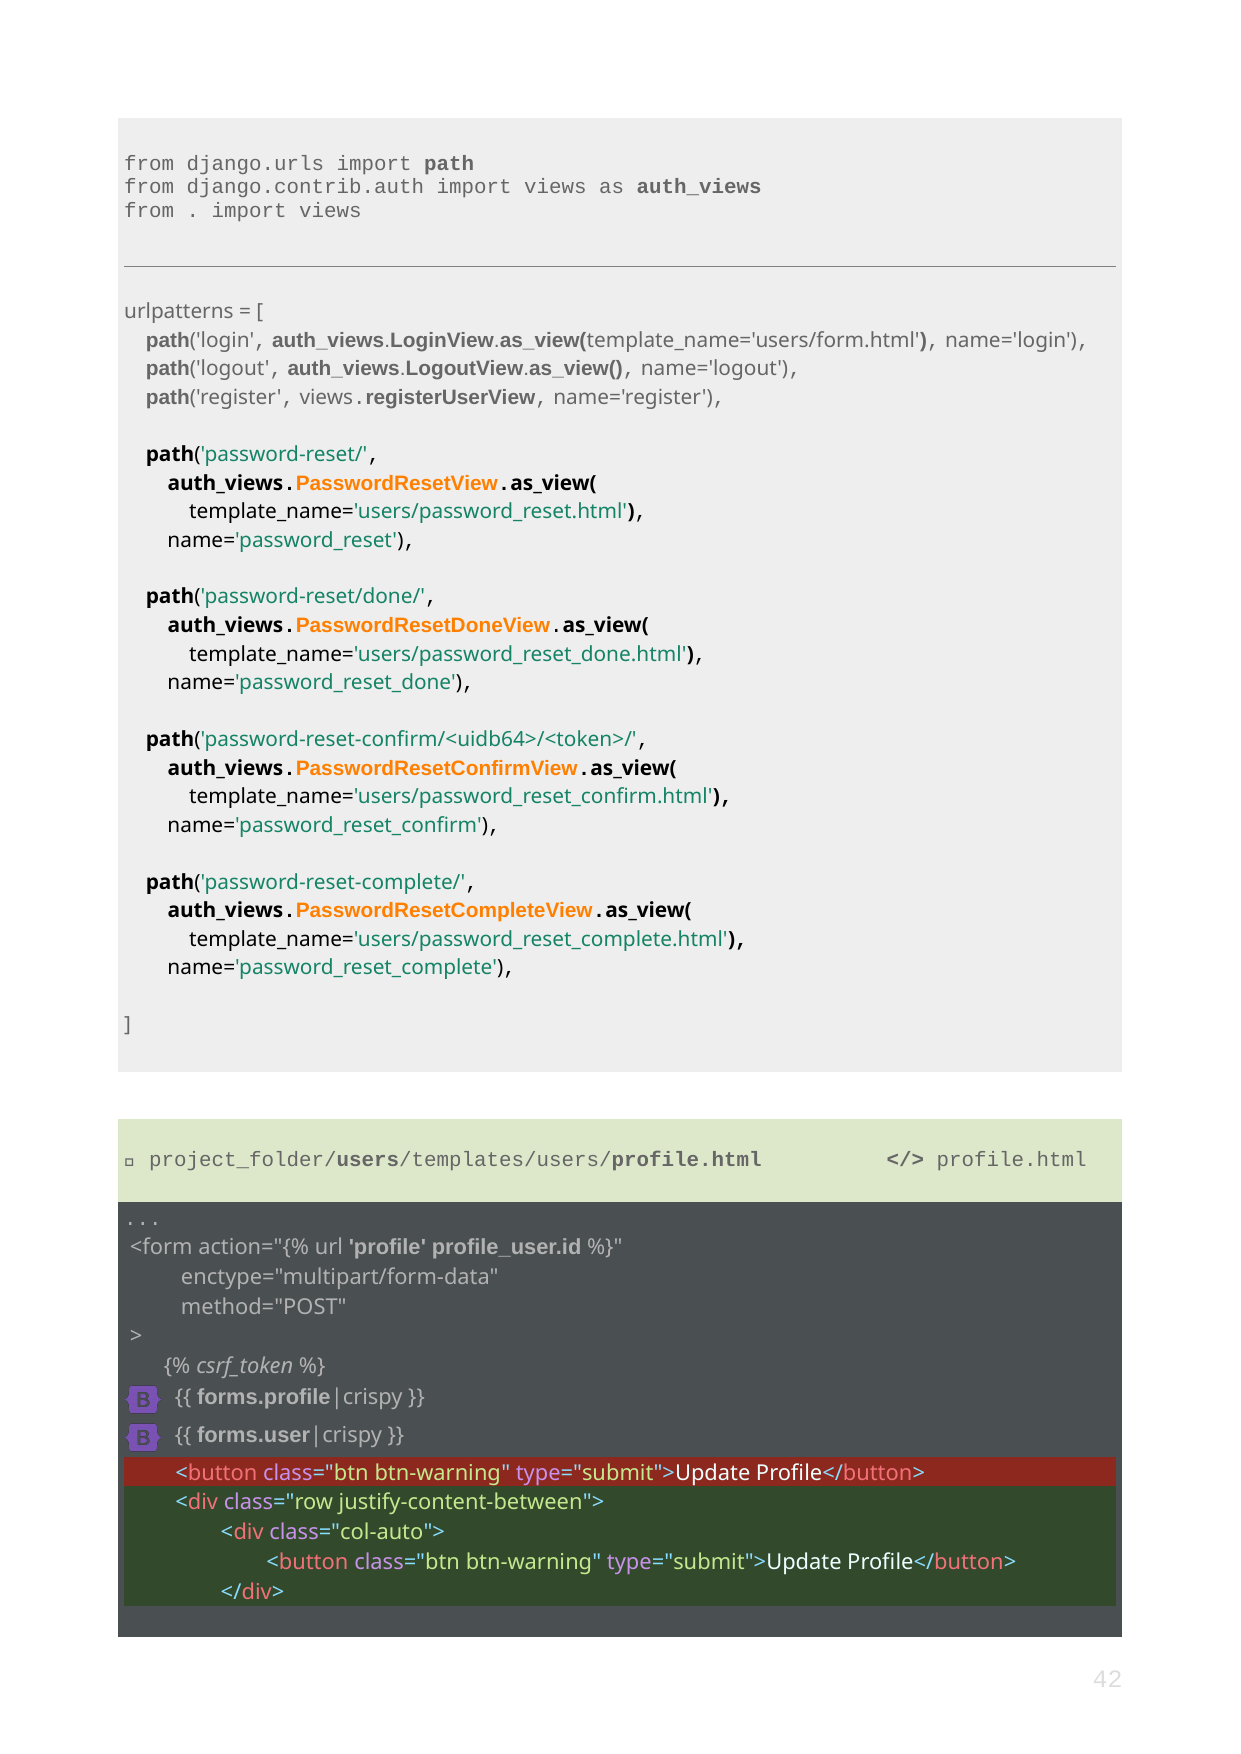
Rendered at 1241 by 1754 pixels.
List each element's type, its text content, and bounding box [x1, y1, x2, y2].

table_cell ... <form action="{% url 'profile' profile_user.id %}" enctype="multipart/form-data" method="POST" > {% csrf_token %} {{ forms.profile|crispy }} {{ forms.user|crispy }} <button class="btn btn-warning" type="submit">Update Profile</button> <div class="row justify-content-between"> <div class="col-auto"> <button class="btn btn-warning" type="submit">Update Profile</button> </div> [118, 1202, 1122, 1637]
table_cell from django.urls import path from django.contrib.auth import views as auth_views from . import views urlpatterns = [ path('login', auth_views.LoginView.as_view(template_name='users/form.html'), name='login'), path('logout', auth_views.LogoutView.as_view(), name='logout'), path('register', views.registerUserView, name='register'), path('password-reset/', auth_views.PasswordResetView.as_view( template_name='users/password_reset.html'), name='password_reset'), path('password-reset/done/', auth_views.PasswordResetDoneView.as_view( template_name='users/password_reset_done.html'), name='password_reset_done'), path('password-reset-confirm/<uidb64>/<token>/', auth_views.PasswordResetConfirmView.as_view( template_name='users/password_reset_confirm.html'), name='password_reset_confirm'), path('password-reset-complete/', auth_views.PasswordResetCompleteView.as_view( template_name='users/password_reset_complete.html'), name='password_reset_complete'), ] [118, 118, 1122, 1072]
picture [123, 1380, 163, 1457]
table_header 📝 project_folder/users/templates/users/profile.html </> profile.html [118, 1119, 1122, 1202]
